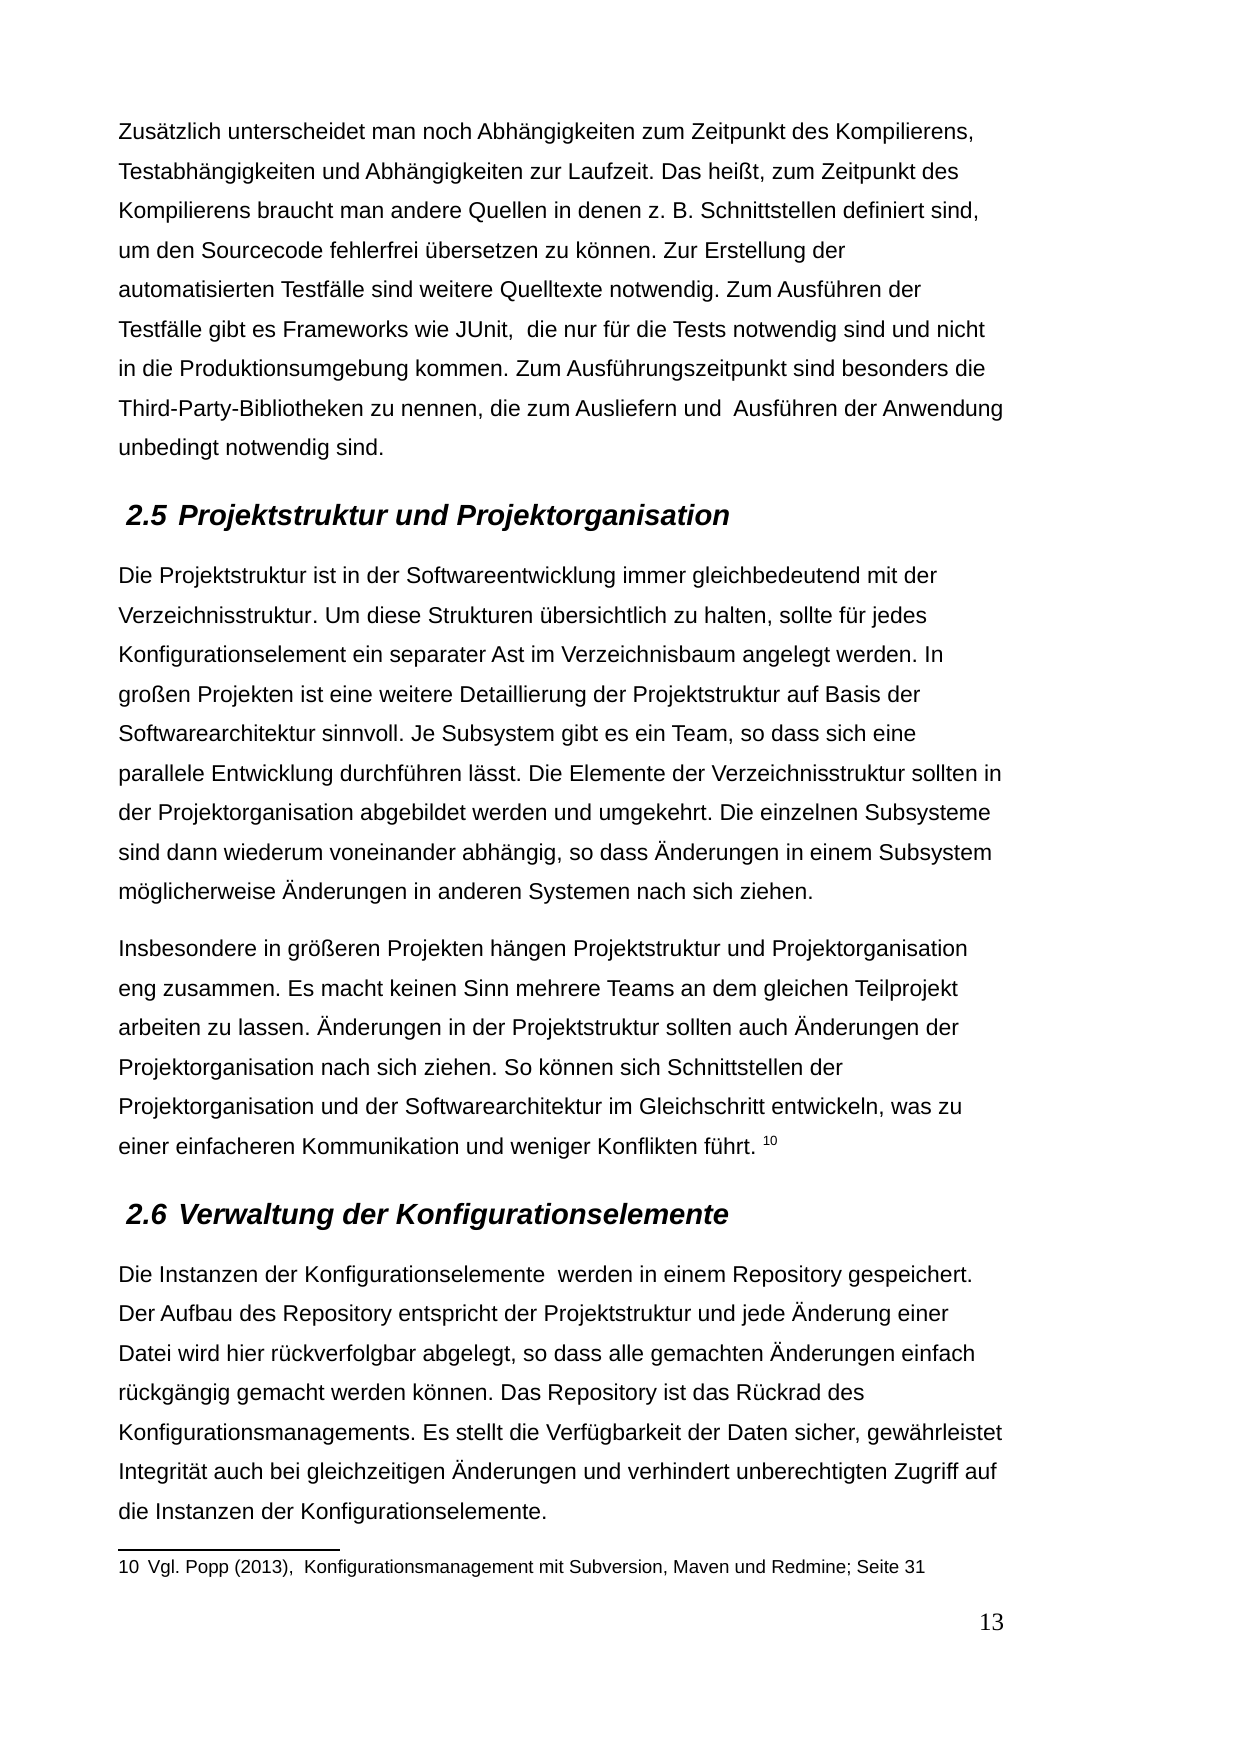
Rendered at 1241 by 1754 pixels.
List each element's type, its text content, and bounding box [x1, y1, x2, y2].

text Insbesondere in größeren Projekten hängen Projektstruktur und Projektorganisation eng zusammen. Es macht keinen Sinn mehrere Teams an dem gleichen Teilprojekt arbeiten zu lassen. Änderungen in der Projektstruktur sollten auch Änderungen der Projektorganisation nach sich ziehen. So können sich Schnittstellen der Projektorganisation und der Softwarearchitektur im Gleichschritt entwickeln, was zu einer einfacheren Kommunikation und weniger Konflikten führt. [118, 935, 1004, 1159]
subtitle Projektstruktur und Projektorganisation [118, 498, 1004, 532]
text Vgl. Popp (2013), Konfigurationsmanagement mit Subversion, Maven und Redmine; Seite 31 [118, 1556, 1004, 1578]
text Die Projektstruktur ist in der Softwareentwicklung immer gleichbedeutend mit der Verzeichnisstruktur. Um diese Strukturen übersichtlich zu halten, sollte für jedes Konfigurationselement ein separater Ast im Verzeichnisbaum angelegt werden. In großen Projekten ist eine weitere Detaillierung der Projektstruktur auf Basis der Softwarearchitektur sinnvoll. Je Subsystem gibt es ein Team, so dass sich eine parallele Entwicklung durchführen lässt. Die Elemente der Verzeichnisstruktur sollten in der Projektorganisation abgebildet werden und umgekehrt. Die einzelnen Subsysteme sind dann wiederum voneinander abhängig, so dass Änderungen in einem Subsystem möglicherweise Änderungen in anderen Systemen nach sich ziehen. [118, 562, 1004, 904]
subtitle Verwaltung der Konfigurationselemente [118, 1197, 1004, 1231]
text Zusätzlich unterscheidet man noch Abhängigkeiten zum Zeitpunkt des Kompilierens, Testabhängigkeiten und Abhängigkeiten zur Laufzeit. Das heißt, zum Zeitpunkt des Kompilierens braucht man andere Quellen in denen z. B. Schnittstellen definiert sind, um den Sourcecode fehlerfrei übersetzen zu können. Zur Erstellung der automatisierten Testfälle sind weitere Quelltexte notwendig. Zum Ausführen der Testfälle gibt es Frameworks wie JUnit, die nur für die Tests notwendig sind und nicht in die Produktionsumgebung kommen. Zum Ausführungszeitpunkt sind besonders die Third-Party-Bibliotheken zu nennen, die zum Ausliefern und Ausführen der Anwendung unbedingt notwendig sind. [118, 118, 1004, 460]
text Die Instanzen der Konfigurationselemente werden in einem Repository gespeichert. Der Aufbau des Repository entspricht der Projektstruktur und jede Änderung einer Datei wird hier rückverfolgbar abgelegt, so dass alle gemachten Änderungen einfach rückgängig gemacht werden können. Das Repository ist das Rückrad des Konfigurationsmanagements. Es stellt die Verfügbarkeit der Daten sicher, gewährleistet Integrität auch bei gleichzeitigen Änderungen und verhindert unberechtigten Zugriff auf die Instanzen der Konfigurationselemente. [118, 1261, 1004, 1524]
